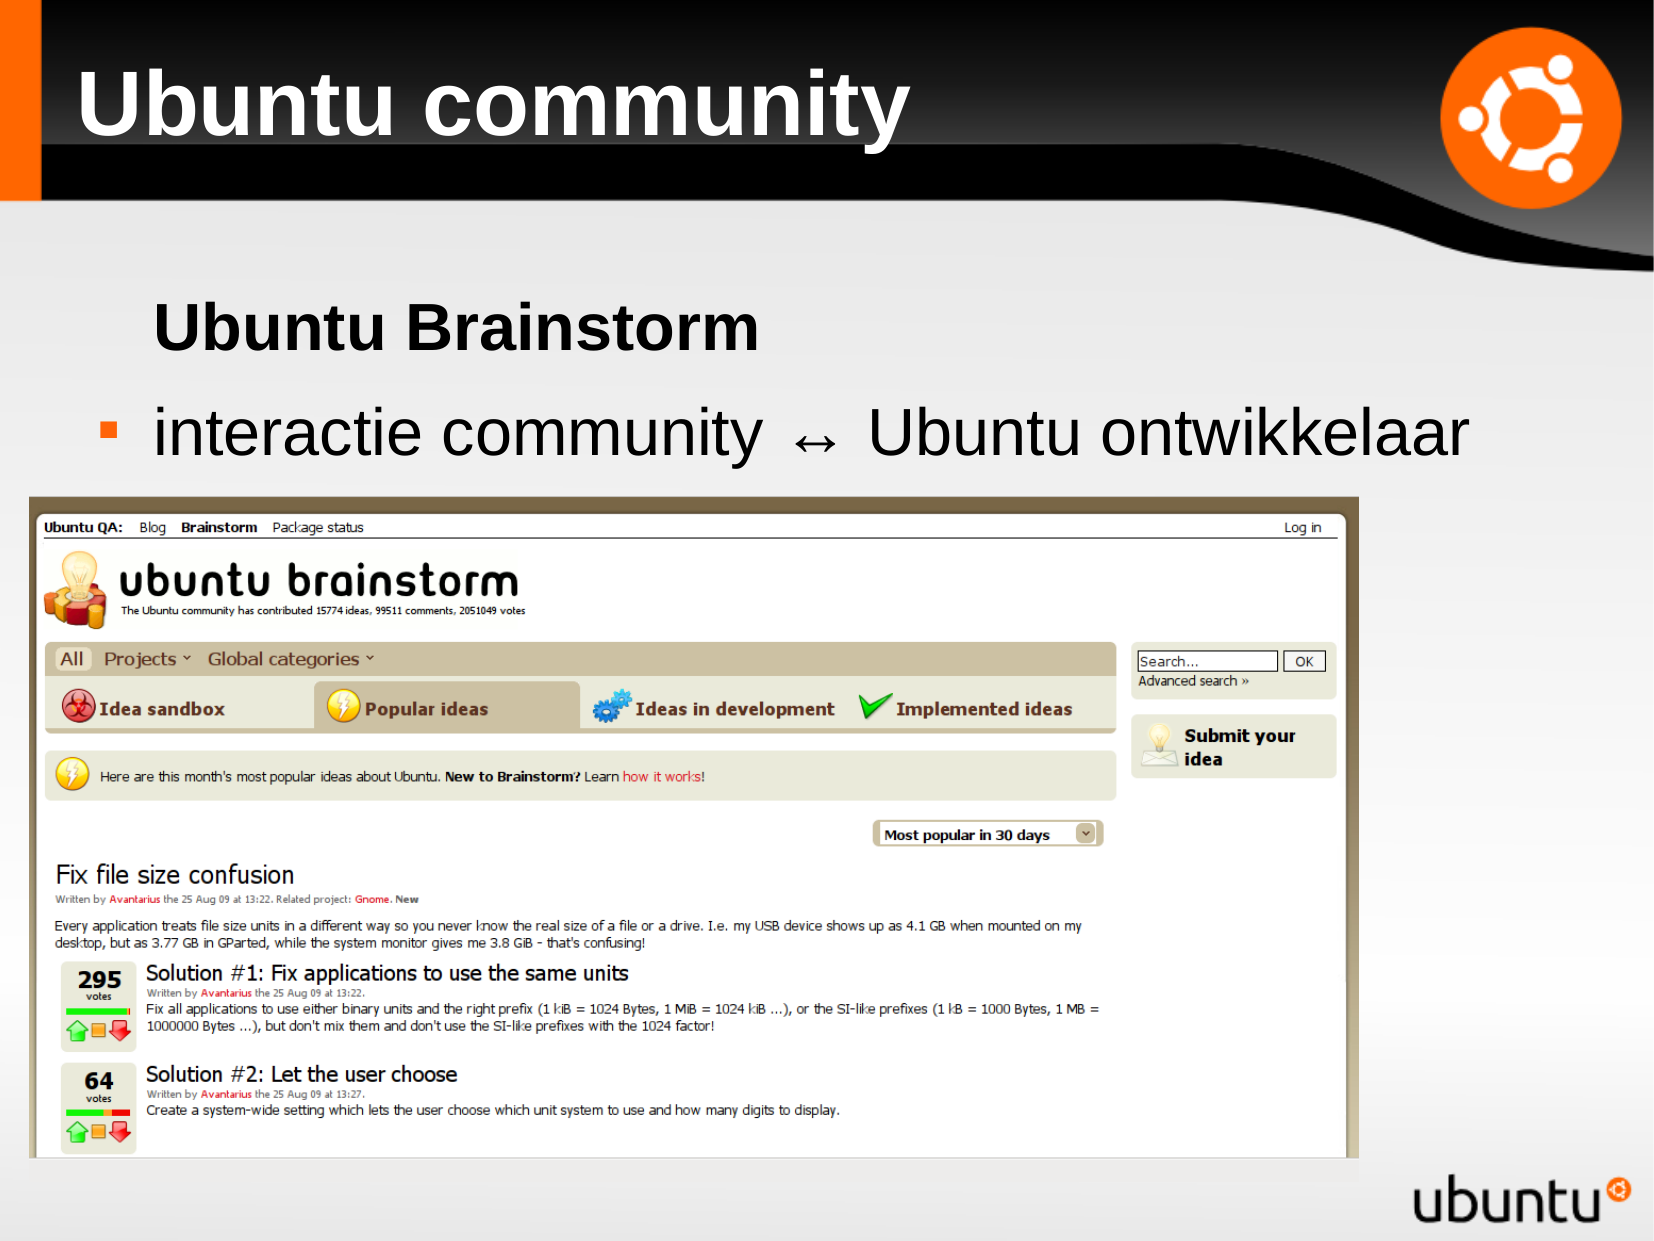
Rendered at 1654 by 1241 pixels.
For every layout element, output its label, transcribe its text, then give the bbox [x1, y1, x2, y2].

list Ubuntu Brainstorm interactie community ↔ Ubuntu ontwikkelaar [82, 290, 1571, 502]
picture [0, 0, 1654, 1241]
title Ubuntu community [76, 7, 1565, 200]
